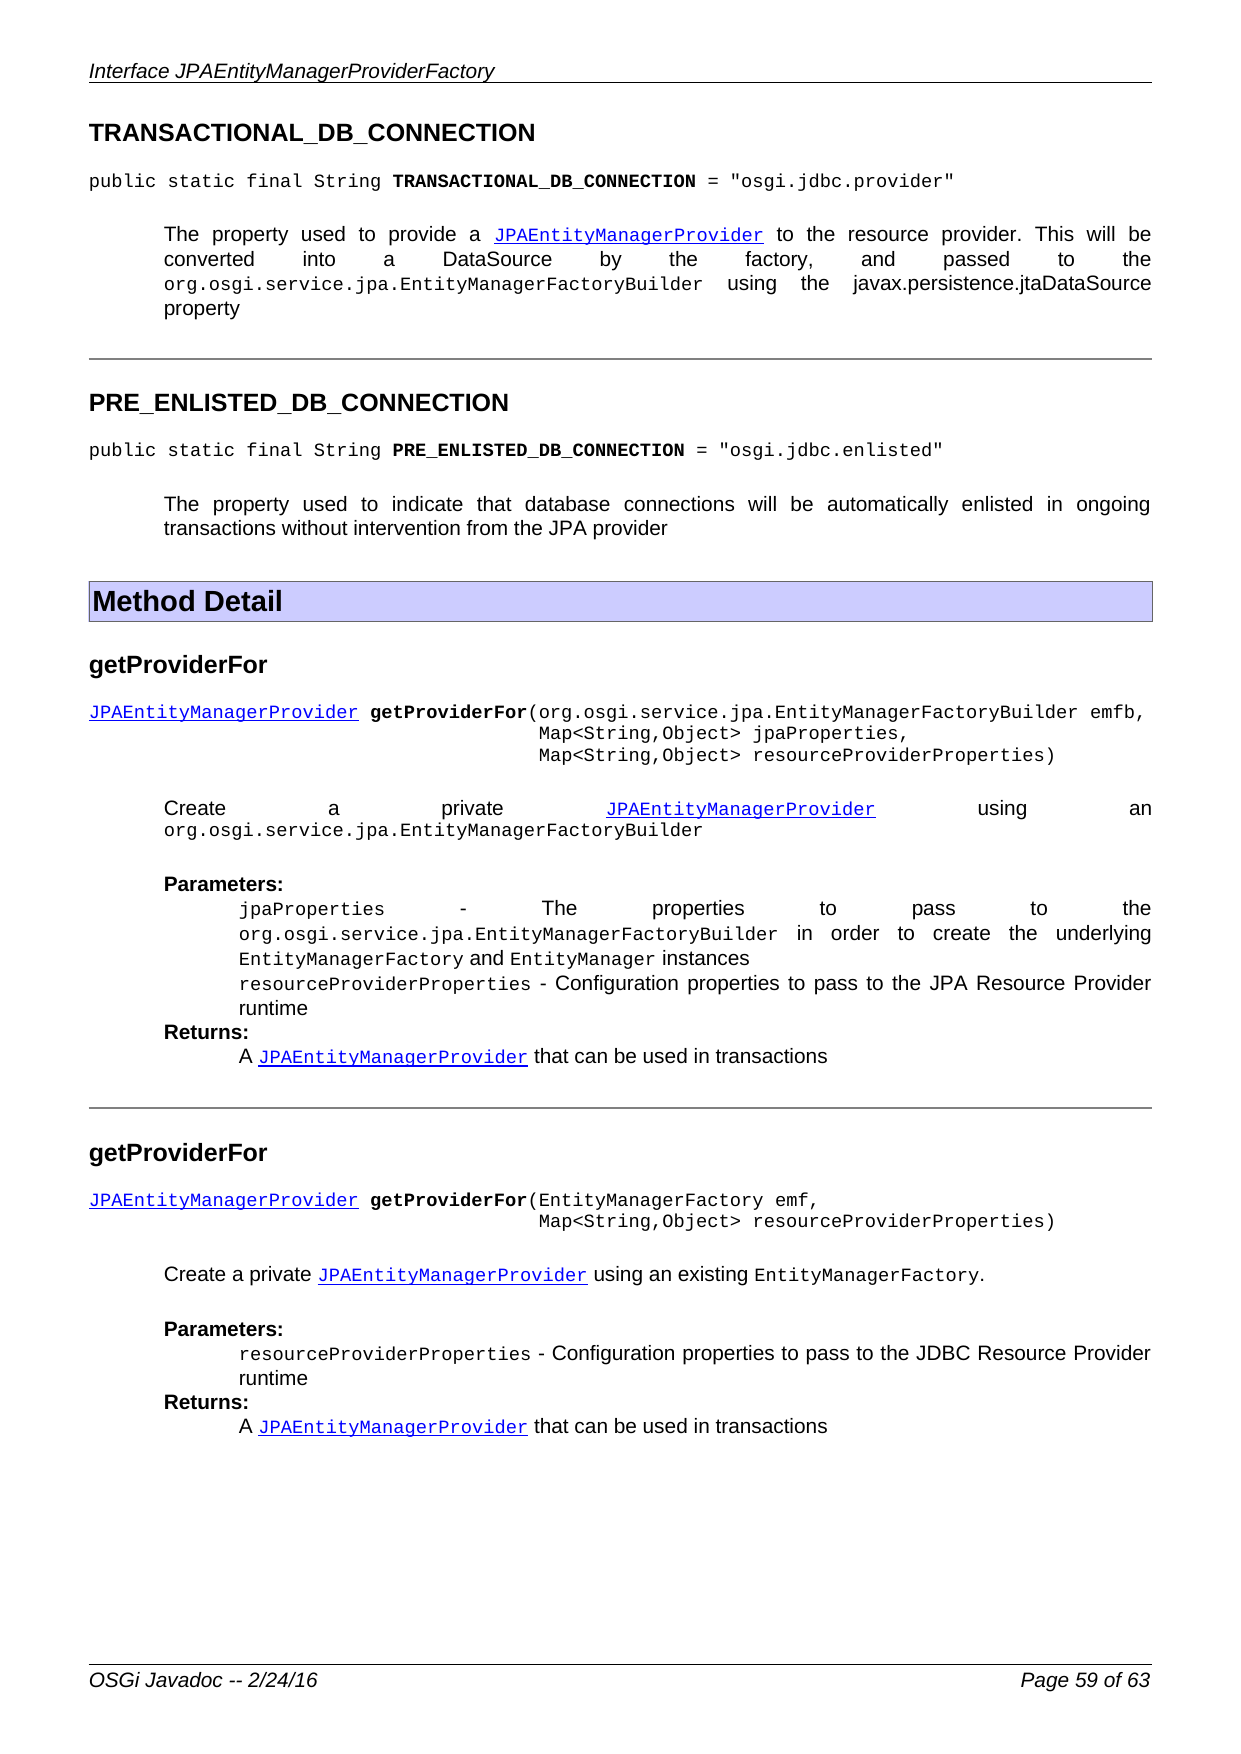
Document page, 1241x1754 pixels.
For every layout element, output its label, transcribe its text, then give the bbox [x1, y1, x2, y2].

text public static final String PRE_ENLISTED_DB_CONNECTION = "osgi.jdbc.enlisted" [88, 441, 1152, 462]
text Create a private JPAEntityManagerProvider using an org.osgi.service.jpa.EntityManagerFactoryBuilder [163, 796, 1152, 842]
text Parameters: [163, 1317, 1152, 1341]
text resourceProviderProperties - Configuration properties to pass to the JPA Resource Provider runtime [238, 971, 1152, 1020]
text Returns: [163, 1020, 1152, 1044]
text Parameters: [163, 871, 1152, 895]
subtitle getProviderFor [88, 1138, 1152, 1166]
text jpaProperties - The properties to pass to the org.osgi.service.jpa.EntityManagerFactoryBuilder in order to create the underlying EntityManagerFactory and EntityManager instances [238, 895, 1152, 971]
text The property used to provide a JPAEntityManagerProvider to the resource provider. This will be converted into a DataSource by the factory, and passed to the org.osgi.service.jpa.EntityManagerFactoryBuilder using the javax.persistence.jtaDataSource property [163, 222, 1152, 320]
text public static final String TRANSACTIONAL_DB_CONNECTION = "osgi.jdbc.provider" [88, 171, 1152, 193]
text resourceProviderProperties - Configuration properties to pass to the JDBC Resource Provider runtime [238, 1341, 1152, 1390]
text Create a private JPAEntityManagerProvider using an existing EntityManagerFactory. [163, 1262, 1152, 1287]
subtitle TRANSACTIONAL_DB_CONNECTION [88, 118, 1152, 147]
subtitle Method Detail [90, 582, 1152, 621]
subtitle getProviderFor [88, 650, 1152, 679]
text A JPAEntityManagerProvider that can be used in transactions [238, 1044, 1152, 1069]
text JPAEntityManagerProvider getProviderFor(EntityManagerFactory emf, Map<String,Object> resourceProviderProperties) [88, 1191, 1152, 1233]
subtitle PRE_ENLISTED_DB_CONNECTION [88, 388, 1152, 417]
text The property used to indicate that database connections will be automatically enlisted in ongoing transactions without intervention from the JPA provider [163, 492, 1152, 539]
text A JPAEntityManagerProvider that can be used in transactions [238, 1414, 1152, 1439]
text JPAEntityManagerProvider getProviderFor(org.osgi.service.jpa.EntityManagerFactoryBuilder emfb, Map<String,Object> jpaProperties, Map<String,Object> resourceProviderProperties) [88, 703, 1152, 767]
text Returns: [163, 1390, 1152, 1414]
